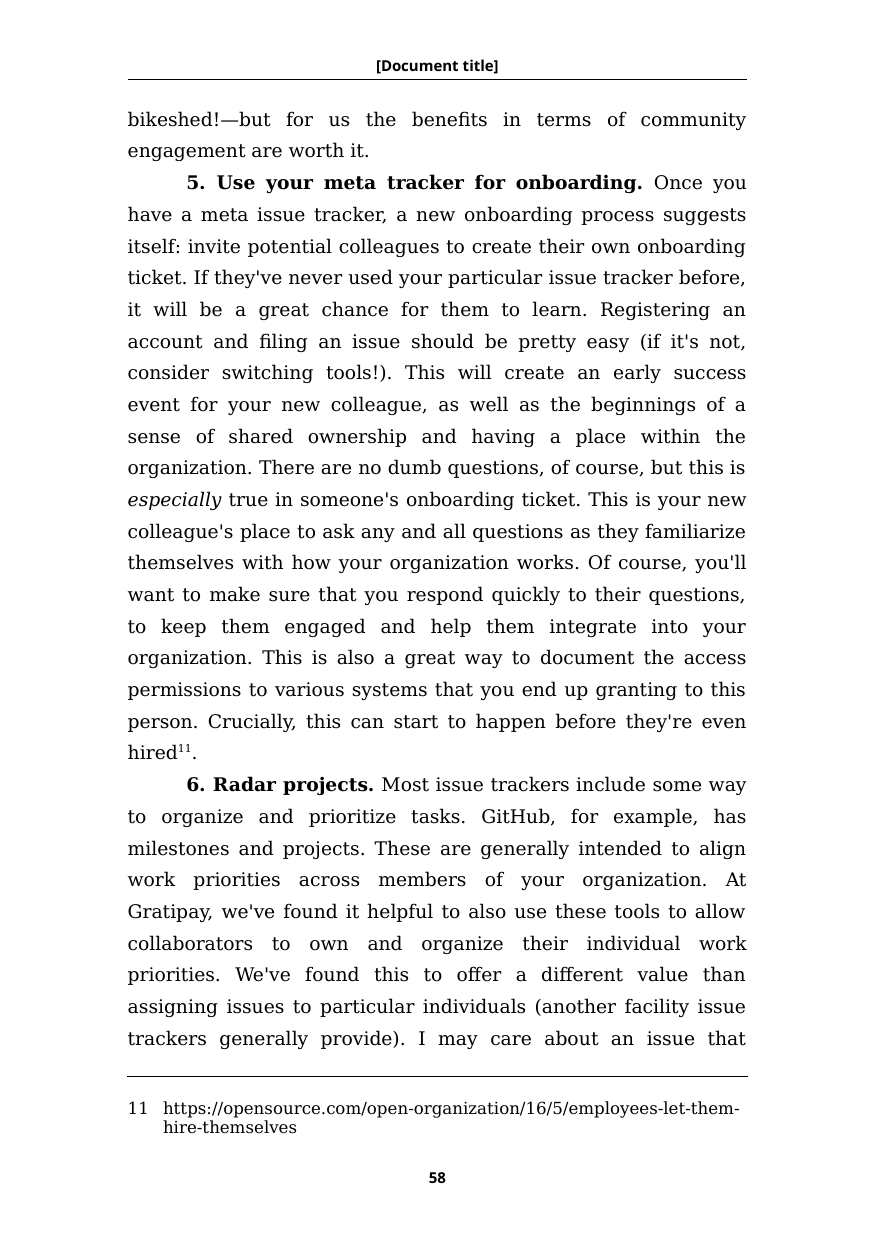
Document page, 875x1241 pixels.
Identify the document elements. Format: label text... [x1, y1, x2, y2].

text 5. Use your meta tracker for onboarding. Once you have a meta issue tracker, a new onboarding process suggests itself: invite potential colleagues to create their own onboarding ticket. If they've never used your particular issue tracker before, it will be a great chance for them to learn. Registering an account and filing an issue should be pretty easy (if it's not, consider switching tools!). This will create an early success event for your new colleague, as well as the beginnings of a sense of shared ownership and having a place within the organization. There are no dumb questions, of course, but this is especially true in someone's onboarding ticket. This is your new colleague's place to ask any and all questions as they familiarize themselves with how your organization works. Of course, you'll want to make sure that you respond quickly to their questions, to keep them engaged and help them integrate into your organization. This is also a great way to document the access permissions to various systems that you end up granting to this person. Crucially, this can start to happen before they're even hired. [127, 172, 747, 764]
text bikeshed!—but for us the benefits in terms of community engagement are worth it. [127, 109, 747, 162]
text 6. Radar projects. Most issue trackers include some way to organize and prioritize tasks. GitHub, for example, has milestones and projects. These are generally intended to align work priorities across members of your organization. At Gratipay, we've found it helpful to also use these tools to allow collaborators to own and organize their individual work priorities. We've found this to offer a different value than assigning issues to particular individuals (another facility issue trackers generally provide). I may care about an issue that [127, 774, 747, 1049]
text https://opensource.com/open-organization/16/5/employees-let-them-hire-themselves [127, 1099, 747, 1138]
